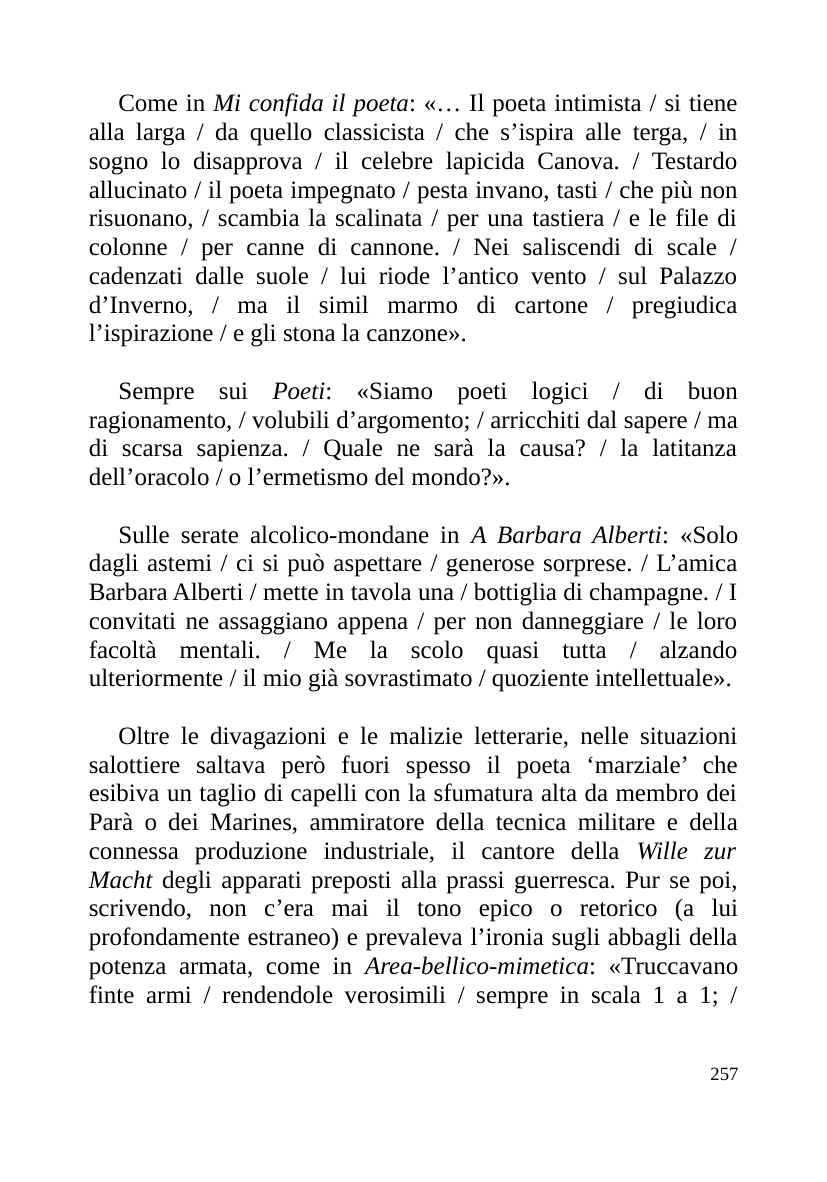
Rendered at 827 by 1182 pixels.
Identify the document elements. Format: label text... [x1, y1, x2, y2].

text Sempre sui Poeti: «Siamo poeti logici / di buon ragionamento, / volubili d’argomento; / arricchiti dal sapere / ma di scarsa sapienza. / Quale ne sarà la causa? / la latitanza dell’oracolo / o l’ermetismo del mondo?». [88, 376, 738, 491]
text Oltre le divagazioni e le malizie letterarie, nelle situazioni salottiere saltava però fuori spesso il poeta ‘marziale’ che esibiva un taglio di capelli con la sfumatura alta da membro dei Parà o dei Marines, ammiratore della tecnica militare e della connessa produzione industriale, il cantore della Wille zur Macht degli apparati preposti alla prassi guerresca. Pur se poi, scrivendo, non c’era mai il tono epico o retorico (a lui profondamente estraneo) e prevaleva l’ironia sugli abbagli della potenza armata, come in Area-bellico-mimetica: «Truccavano finte armi / rendendole verosimili / sempre in scala 1 a 1; / [88, 721, 738, 1008]
text Come in Mi confida il poeta: «… Il poeta intimista / si tiene alla larga / da quello classicista / che s’ispira alle terga, / in sogno lo disapprova / il celebre lapicida Canova. / Testardo allucinato / il poeta impegnato / pesta invano, tasti / che più non risuonano, / scambia la scalinata / per una tastiera / e le file di colonne / per canne di cannone. / Nei saliscendi di scale / cadenzati dalle suole / lui riode l’antico vento / sul Palazzo d’Inverno, / ma il simil marmo di cartone / pregiudica l’ispirazione / e gli stona la canzone». [88, 88, 738, 347]
text Sulle serate alcolico-mondane in A Barbara Alberti: «Solo dagli astemi / ci si può aspettare / generose sorprese. / L’amica Barbara Alberti / mette in tavola una / bottiglia di champagne. / I convitati ne assaggiano appena / per non danneggiare / le loro facoltà mentali. / Me la scolo quasi tutta / alzando ulteriormente / il mio già sovrastimato / quoziente intellettuale». [88, 520, 738, 692]
